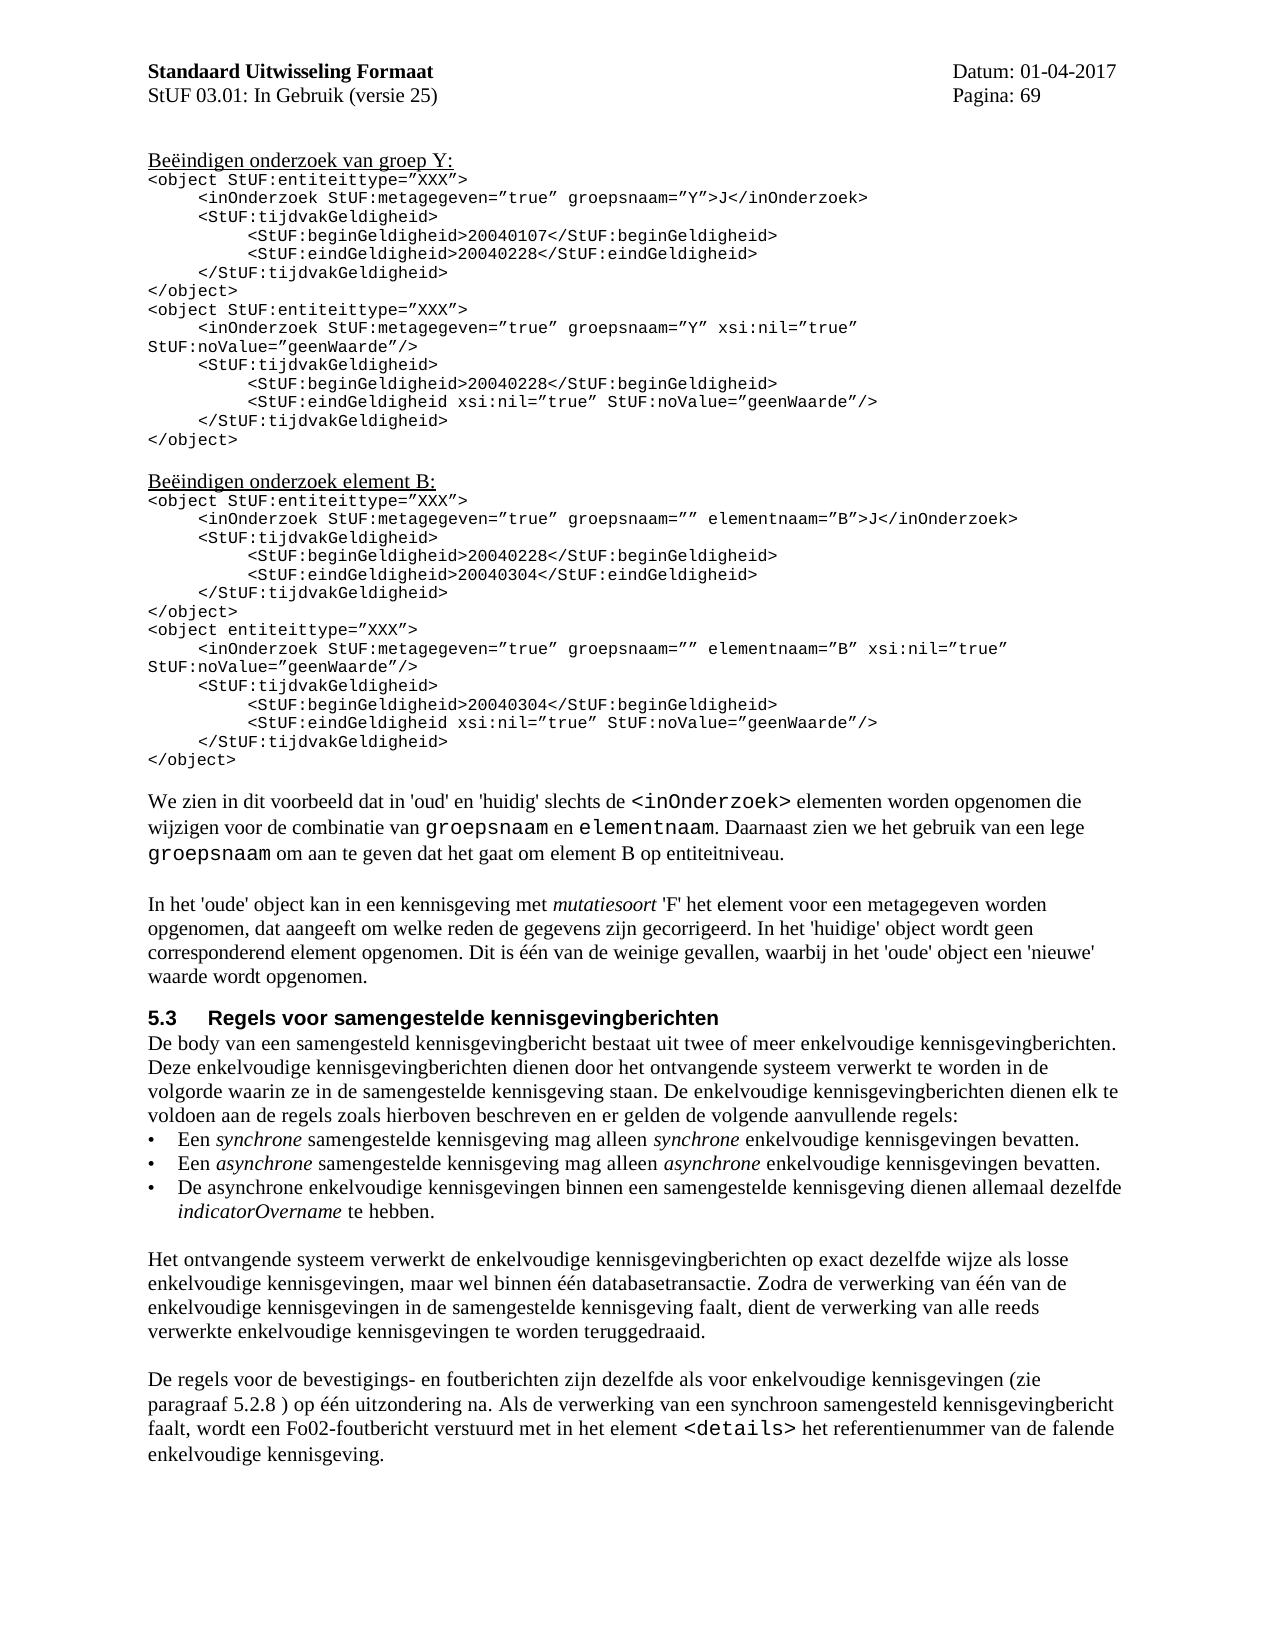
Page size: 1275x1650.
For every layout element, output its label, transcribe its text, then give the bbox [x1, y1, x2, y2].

text <inOnderzoek StUF:metagegeven=”true” groepsnaam=”Y”>J</inOnderzoek> [148, 190, 1127, 209]
text Het ontvangende systeem verwerkt de enkelvoudige kennisgevingberichten op exact dezelfde wijze als losse enkelvoudige kennisgevingen, maar wel binnen één databasetransactie. Zodra de verwerking van één van de enkelvoudige kennisgevingen in de samengestelde kennisgeving faalt, dient de verwerking van alle reeds verwerkte enkelvoudige kennisgevingen te worden teruggedraaid. [148, 1247, 1127, 1343]
text </object> [148, 752, 1127, 771]
text <object StUF:entiteittype=”XXX”> [148, 172, 1127, 190]
text <StUF:tijdvakGeldigheid> [148, 357, 1127, 376]
text <object StUF:entiteittype=”XXX”> [148, 492, 1127, 511]
list Een synchrone samengestelde kennisgeving mag alleen synchrone enkelvoudige kennisgevingen bevatten. [148, 1127, 1127, 1151]
text </object> [148, 283, 1127, 302]
text </StUF:tijdvakGeldigheid> [148, 585, 1127, 604]
subtitle Regels voor samengestelde kennisgevingberichten [148, 1006, 1127, 1030]
text We zien in dit voorbeeld dat in 'oud' en 'huidig' slechts de <inOnderzoek> elementen worden opgenomen die wijzigen voor de combinatie van groepsnaam en elementnaam. Daarnaast zien we het gebruik van een lege groepsnaam om aan te geven dat het gaat om element B op entiteitniveau. [148, 789, 1127, 867]
text De body van een samengesteld kennisgevingbericht bestaat uit twee of meer enkelvoudige kennisgevingberichten. Deze enkelvoudige kennisgevingberichten dienen door het ontvangende systeem verwerkt te worden in de volgorde waarin ze in de samengestelde kennisgeving staan. De enkelvoudige kennisgevingberichten dienen elk te voldoen aan de regels zoals hierboven beschreven en er gelden de volgende aanvullende regels: [148, 1030, 1127, 1127]
text </object> [148, 431, 1127, 450]
text <StUF:eindGeldigheid xsi:nil=”true” StUF:noValue=”geenWaarde”/> [148, 715, 1127, 733]
text <StUF:beginGeldigheid>20040228</StUF:beginGeldigheid> [148, 376, 1127, 394]
text <object StUF:entiteittype=”XXX”> [148, 302, 1127, 320]
text <StUF:beginGeldigheid>20040304</StUF:beginGeldigheid> [148, 696, 1127, 715]
text <StUF:eindGeldigheid>20040228</StUF:eindGeldigheid> [148, 246, 1127, 264]
text In het 'oude' object kan in een kennisgeving met mutatiesoort 'F' het element voor een metagegeven worden opgenomen, dat aangeeft om welke reden de gegevens zijn gecorrigeerd. In het 'huidige' object wordt geen corresponderend element opgenomen. Dit is één van de weinige gevallen, waarbij in het 'oude' object een 'nieuwe' waarde wordt opgenomen. [148, 891, 1127, 988]
text <inOnderzoek StUF:metagegeven=”true” groepsnaam=”” elementnaam=”B” xsi:nil=”true” StUF:noValue=”geenWaarde”/> [148, 641, 1127, 678]
text <inOnderzoek StUF:metagegeven=”true” groepsnaam=”” elementnaam=”B”>J</inOnderzoek> [148, 511, 1127, 529]
text </StUF:tijdvakGeldigheid> [148, 413, 1127, 431]
text Beëindigen onderzoek element B: [148, 468, 1127, 492]
text </StUF:tijdvakGeldigheid> [148, 264, 1127, 283]
text <StUF:eindGeldigheid xsi:nil=”true” StUF:noValue=”geenWaarde”/> [148, 394, 1127, 413]
text <StUF:beginGeldigheid>20040107</StUF:beginGeldigheid> [148, 227, 1127, 246]
text </object> [148, 604, 1127, 622]
list De asynchrone enkelvoudige kennisgevingen binnen een samengestelde kennisgeving dienen allemaal dezelfde indicatorOvername te hebben. [148, 1175, 1127, 1223]
text <StUF:tijdvakGeldigheid> [148, 209, 1127, 227]
text <StUF:tijdvakGeldigheid> [148, 529, 1127, 548]
text <object entiteittype=”XXX”> [148, 622, 1127, 641]
text </StUF:tijdvakGeldigheid> [148, 733, 1127, 752]
text Beëindigen onderzoek van groep Y: [148, 148, 1127, 172]
text <StUF:tijdvakGeldigheid> [148, 678, 1127, 696]
text De regels voor de bevestigings- en foutberichten zijn dezelfde als voor enkelvoudige kennisgevingen (zie paragraaf 5.2.8 ) op één uitzondering na. Als de verwerking van een synchroon samengesteld kennisgevingbericht faalt, wordt een Fo02-foutbericht verstuurd met in het element <details> het referentienummer van de falende enkelvoudige kennisgeving. [148, 1367, 1127, 1466]
text <inOnderzoek StUF:metagegeven=”true” groepsnaam=”Y” xsi:nil=”true” StUF:noValue=”geenWaarde”/> [148, 320, 1127, 357]
text <StUF:beginGeldigheid>20040228</StUF:beginGeldigheid> [148, 548, 1127, 567]
list Een asynchrone samengestelde kennisgeving mag alleen asynchrone enkelvoudige kennisgevingen bevatten. [148, 1151, 1127, 1175]
text <StUF:eindGeldigheid>20040304</StUF:eindGeldigheid> [148, 567, 1127, 585]
